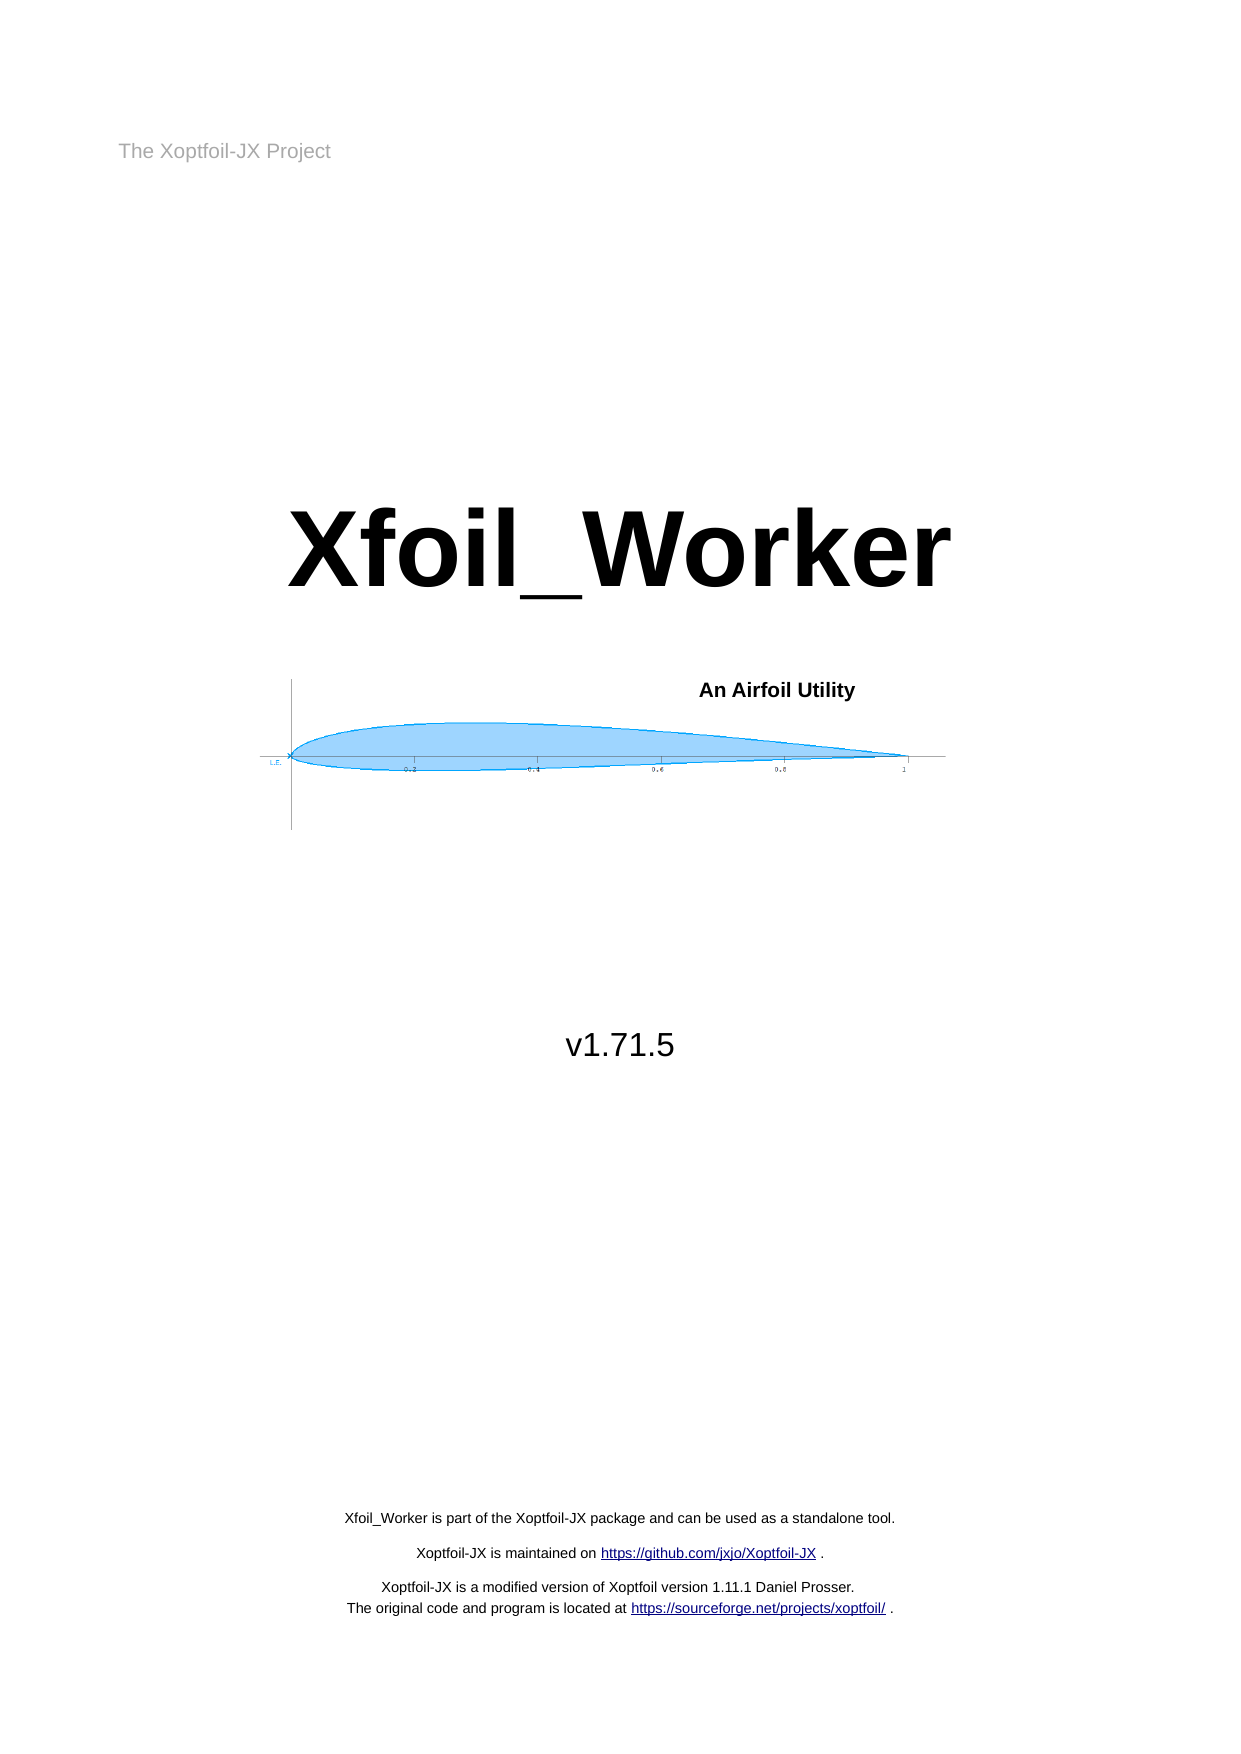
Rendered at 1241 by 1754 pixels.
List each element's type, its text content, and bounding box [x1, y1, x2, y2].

text Xoptfoil-JX is a modified version of Xoptfoil version 1.11.1 Daniel Prosser. The original code and program is located at https://sourceforge.net/projects/xoptfoil/ . [118, 1579, 1122, 1616]
text Xoptfoil-JX is maintained on https://github.com/jxjo/Xoptfoil-JX . [118, 1544, 1122, 1561]
subtitle The Xoptfoil-JX Project [118, 139, 1122, 163]
text v1.71.5 [118, 1025, 1122, 1063]
text An Airfoil Utility [561, 678, 1122, 702]
text Xfoil_Worker is part of the Xoptfoil-JX package and can be used as a standalone tool. [118, 1510, 1122, 1527]
subtitle Xfoil_Worker [118, 485, 1122, 609]
